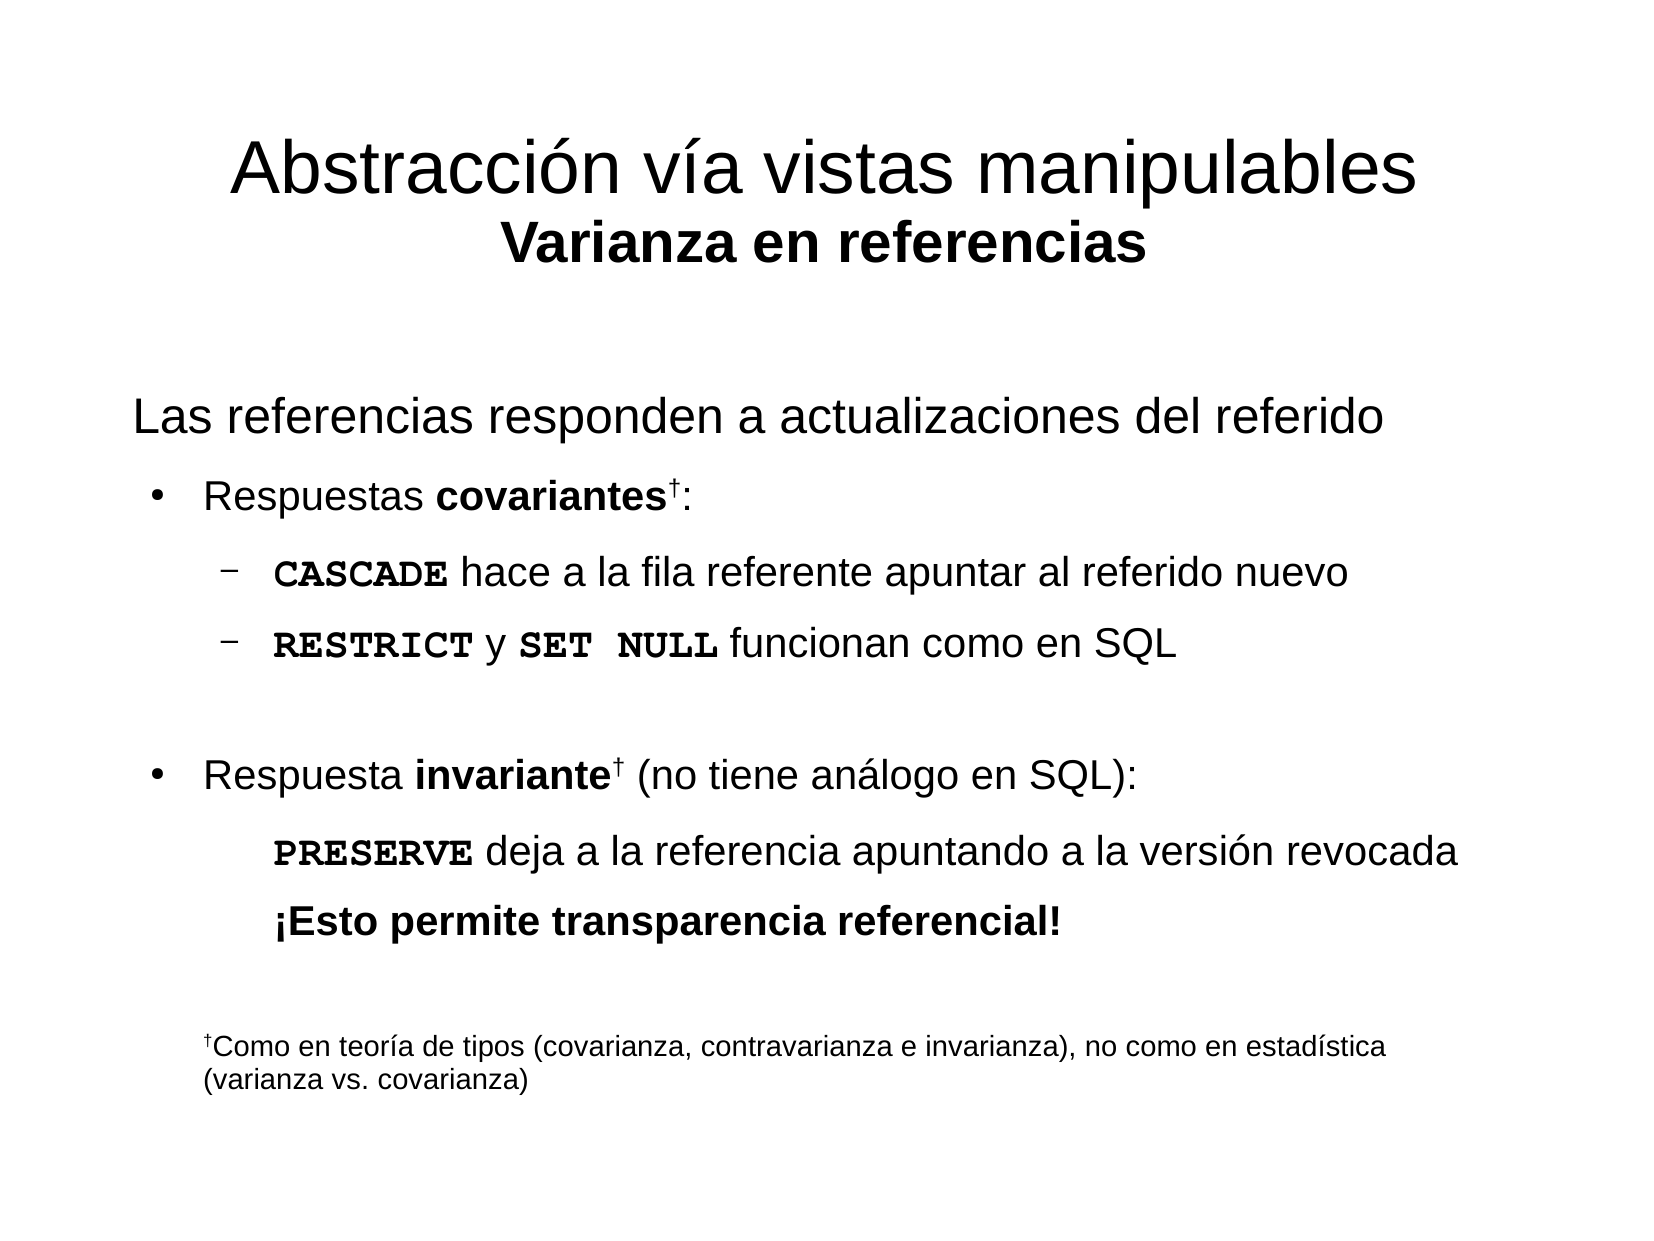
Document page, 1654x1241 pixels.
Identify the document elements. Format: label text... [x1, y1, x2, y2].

list Las referencias responden a actualizaciones del referido Respuestas covariantes†: CASCADE hace a la fila referente apuntar al referido nuevo RESTRICT y SET NULL funcionan como en SQL Respuesta invariante† (no tiene análogo en SQL): PRESERVE deja a la referencia apuntando a la versión revocada ¡Esto permite transparencia referencial! †Como en teoría de tipos (covarianza, contravarianza e invarianza), no como en estadística (varianza vs. covarianza) [132, 297, 1513, 1135]
title Abstracción vía vistas manipulables Varianza en referencias [80, 96, 1569, 304]
